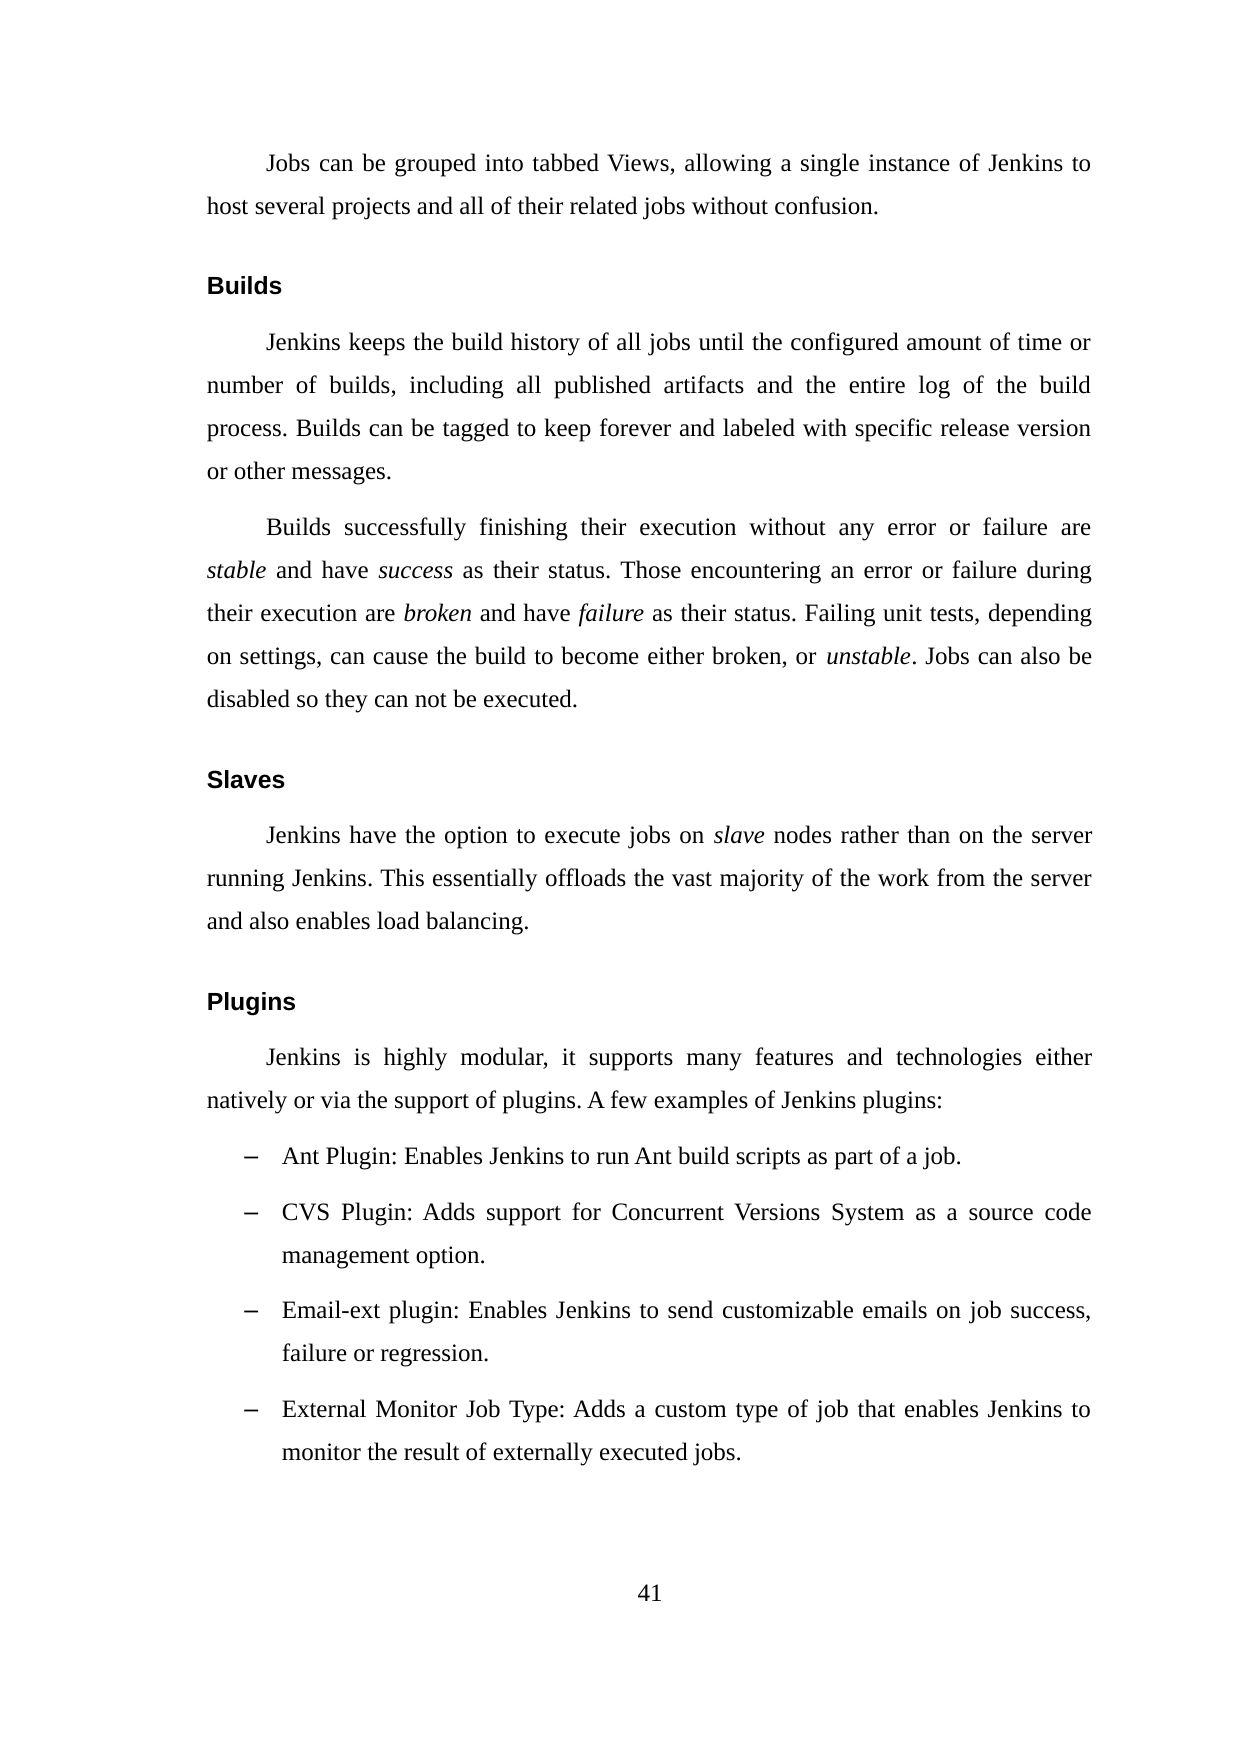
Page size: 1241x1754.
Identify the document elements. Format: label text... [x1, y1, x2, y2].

text Jobs can be grouped into tabbed Views, allowing a single instance of Jenkins to host several projects and all of their related jobs without confusion. [207, 148, 1093, 219]
text Builds successfully finishing their execution without any error or failure are stable and have success as their status. Those encountering an error or failure during their execution are broken and have failure as their status. Failing unit tests, depending on settings, can cause the build to become either broken, or unstable. Jobs can also be disabled so they can not be executed. [207, 512, 1093, 713]
text Jenkins is highly modular, it supports many features and technologies either natively or via the support of plugins. A few examples of Jenkins plugins: [207, 1042, 1093, 1114]
text Jenkins keeps the build history of all jobs until the configured amount of time or number of builds, including all published artifacts and the entire log of the build process. Builds can be tagged to keep forever and labeled with specific release version or other messages. [207, 327, 1093, 485]
list External Monitor Job Type: Adds a custom type of job that enables Jenkins to monitor the result of externally executed jobs. [244, 1394, 1093, 1466]
subtitle Plugins [207, 987, 1093, 1016]
list Email-ext plugin: Enables Jenkins to send customizable emails on job success, failure or regression. [244, 1295, 1093, 1367]
subtitle Builds [207, 271, 1093, 300]
subtitle Slaves [207, 765, 1093, 793]
list Ant Plugin: Enables Jenkins to run Ant build scripts as part of a job. [244, 1141, 1093, 1170]
list CVS Plugin: Adds support for Concurrent Versions System as a source code management option. [244, 1197, 1093, 1268]
text Jenkins have the option to execute jobs on slave nodes rather than on the server running Jenkins. This essentially offloads the vast majority of the work from the server and also enables load balancing. [207, 820, 1093, 935]
